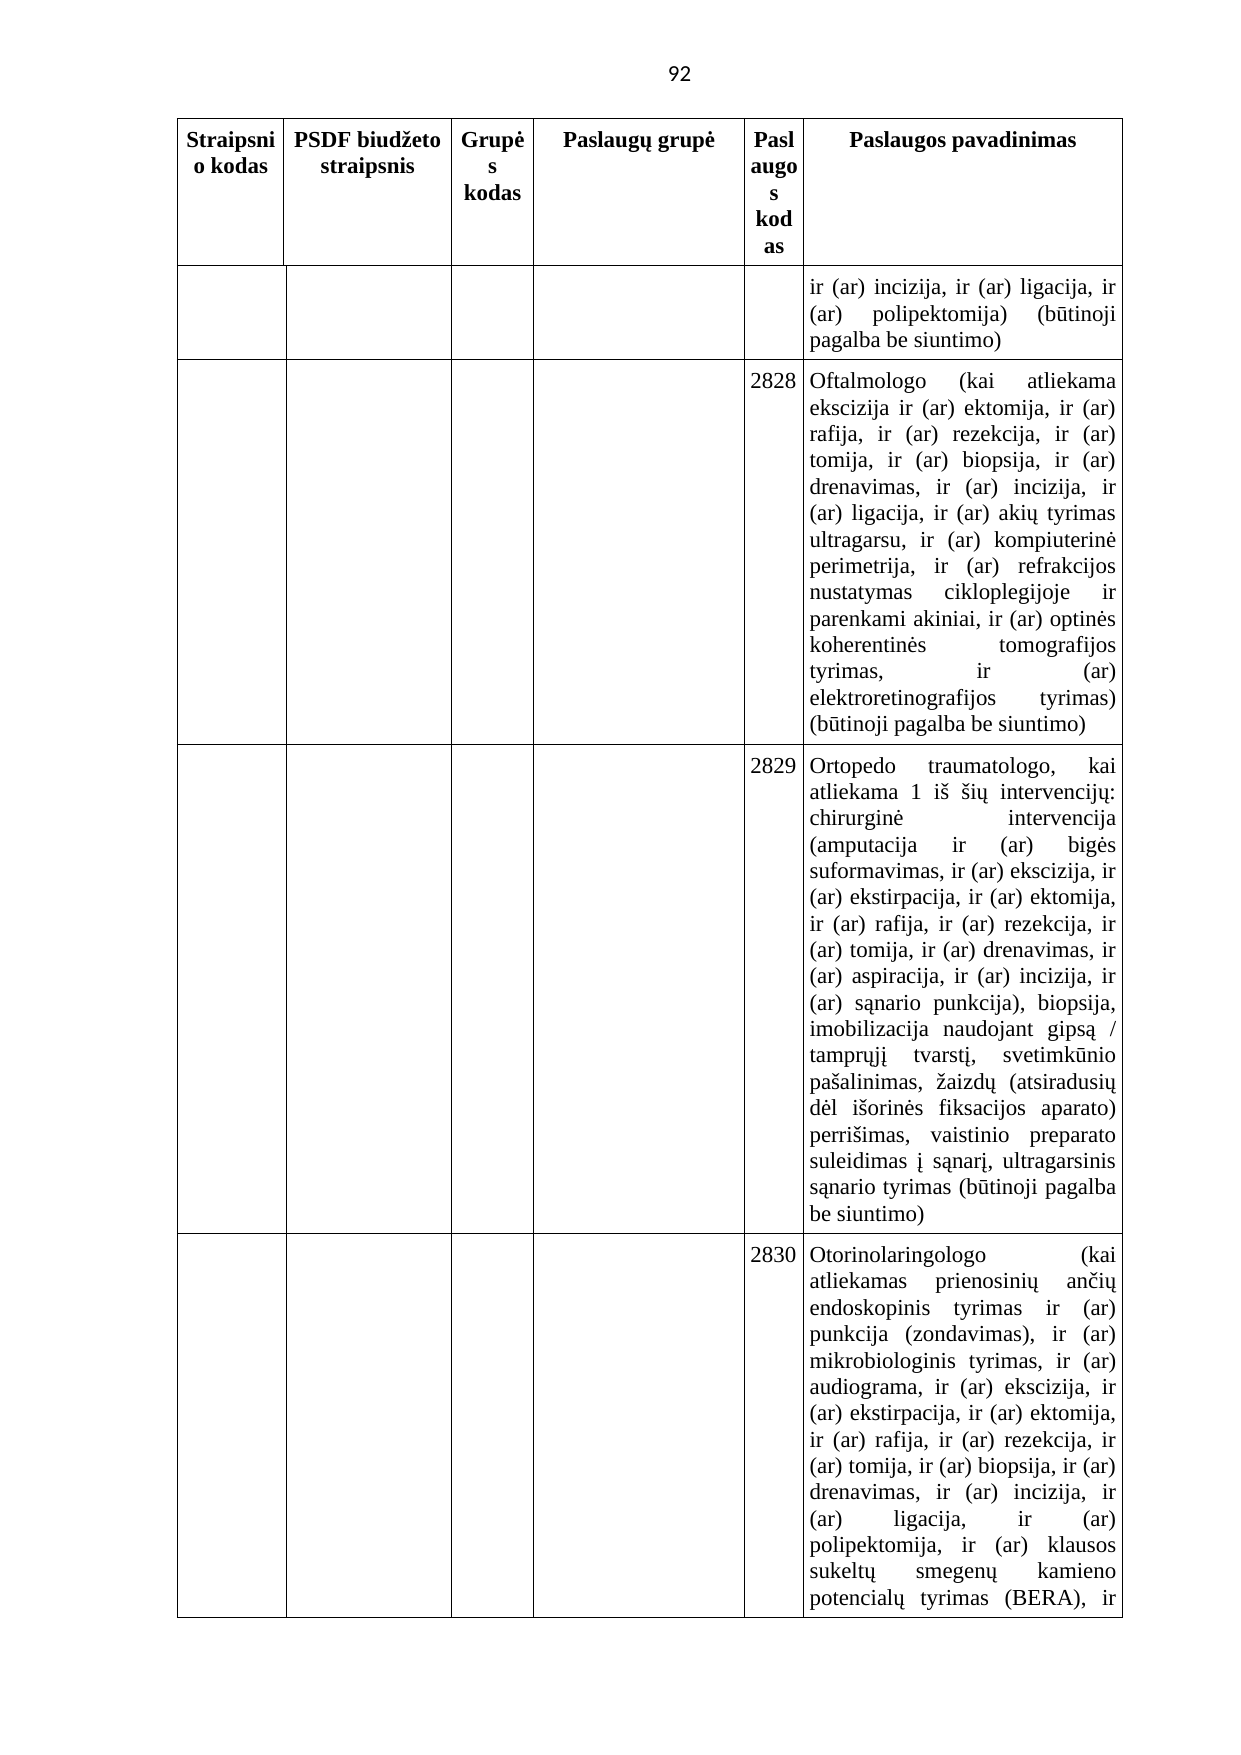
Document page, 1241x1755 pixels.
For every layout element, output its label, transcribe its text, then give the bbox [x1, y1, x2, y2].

table_cell Ortopedo traumatologo, kai atliekama 1 iš šių intervencijų: chirurginė intervencija (amputacija ir (ar) bigės suformavimas, ir (ar) ekscizija, ir (ar) ekstirpacija, ir (ar) ektomija, ir (ar) rafija, ir (ar) rezekcija, ir (ar) tomija, ir (ar) drenavimas, ir (ar) aspiracija, ir (ar) incizija, ir (ar) sąnario punkcija), biopsija, imobilizacija naudojant gipsą / tamprųjį tvarstį, svetimkūnio pašalinimas, žaizdų (atsiradusių dėl išorinės fiksacijos aparato) perrišimas, vaistinio preparato suleidimas į sąnarį, ultragarsinis sąnario tyrimas (būtinoji pagalba be siuntimo) [804, 745, 1122, 1233]
table_cell ir (ar) incizija, ir (ar) ligacija, ir (ar) polipektomija) (būtinoji pagalba be siuntimo) [804, 266, 1122, 359]
table_cell Oftalmologo (kai atliekama ekscizija ir (ar) ektomija, ir (ar) rafija, ir (ar) rezekcija, ir (ar) tomija, ir (ar) biopsija, ir (ar) drenavimas, ir (ar) incizija, ir (ar) ligacija, ir (ar) akių tyrimas ultragarsu, ir (ar) kompiuterinė perimetrija, ir (ar) refrakcijos nustatymas cikloplegijoje ir parenkami akiniai, ir (ar) optinės koherentinės tomografijos tyrimas, ir (ar) elektroretinografijos tyrimas) (būtinoji pagalba be siuntimo) [804, 360, 1122, 743]
table_header Paslaugos kodas [745, 119, 803, 265]
table_header Paslaugos pavadinimas [804, 119, 1122, 265]
table_cell 2830 [745, 1234, 803, 1617]
table_cell Otorinolaringologo (kai atliekamas prienosinių ančių endoskopinis tyrimas ir (ar) punkcija (zondavimas), ir (ar) mikrobiologinis tyrimas, ir (ar) audiograma, ir (ar) ekscizija, ir (ar) ekstirpacija, ir (ar) ektomija, ir (ar) rafija, ir (ar) rezekcija, ir (ar) tomija, ir (ar) biopsija, ir (ar) drenavimas, ir (ar) incizija, ir (ar) ligacija, ir (ar) polipektomija, ir (ar) klausos sukeltų smegenų kamieno potencialų tyrimas (BERA), ir [804, 1234, 1122, 1617]
table_header Paslaugų grupė [534, 119, 744, 265]
table_cell [534, 745, 744, 1233]
table_header Straipsnio kodas [178, 119, 283, 265]
table_cell [178, 266, 286, 359]
table_cell [534, 1234, 744, 1617]
table_cell [452, 360, 533, 743]
table_header Grupės kodas [452, 119, 533, 265]
table_cell [178, 745, 286, 1233]
table_cell [534, 360, 744, 743]
table_cell [534, 266, 744, 359]
table_cell [745, 266, 803, 359]
table_cell [287, 1234, 451, 1617]
table_cell [452, 745, 533, 1233]
table_cell 2829 [745, 745, 803, 1233]
table_cell [287, 745, 451, 1233]
table_cell [452, 266, 533, 359]
table_cell [452, 1234, 533, 1617]
table_cell [178, 1234, 286, 1617]
table_header PSDF biudžeto straipsnis [284, 119, 451, 265]
table_cell 2828 [745, 360, 803, 743]
table_cell [287, 360, 451, 743]
table_cell [178, 360, 286, 743]
table_cell [287, 266, 451, 359]
